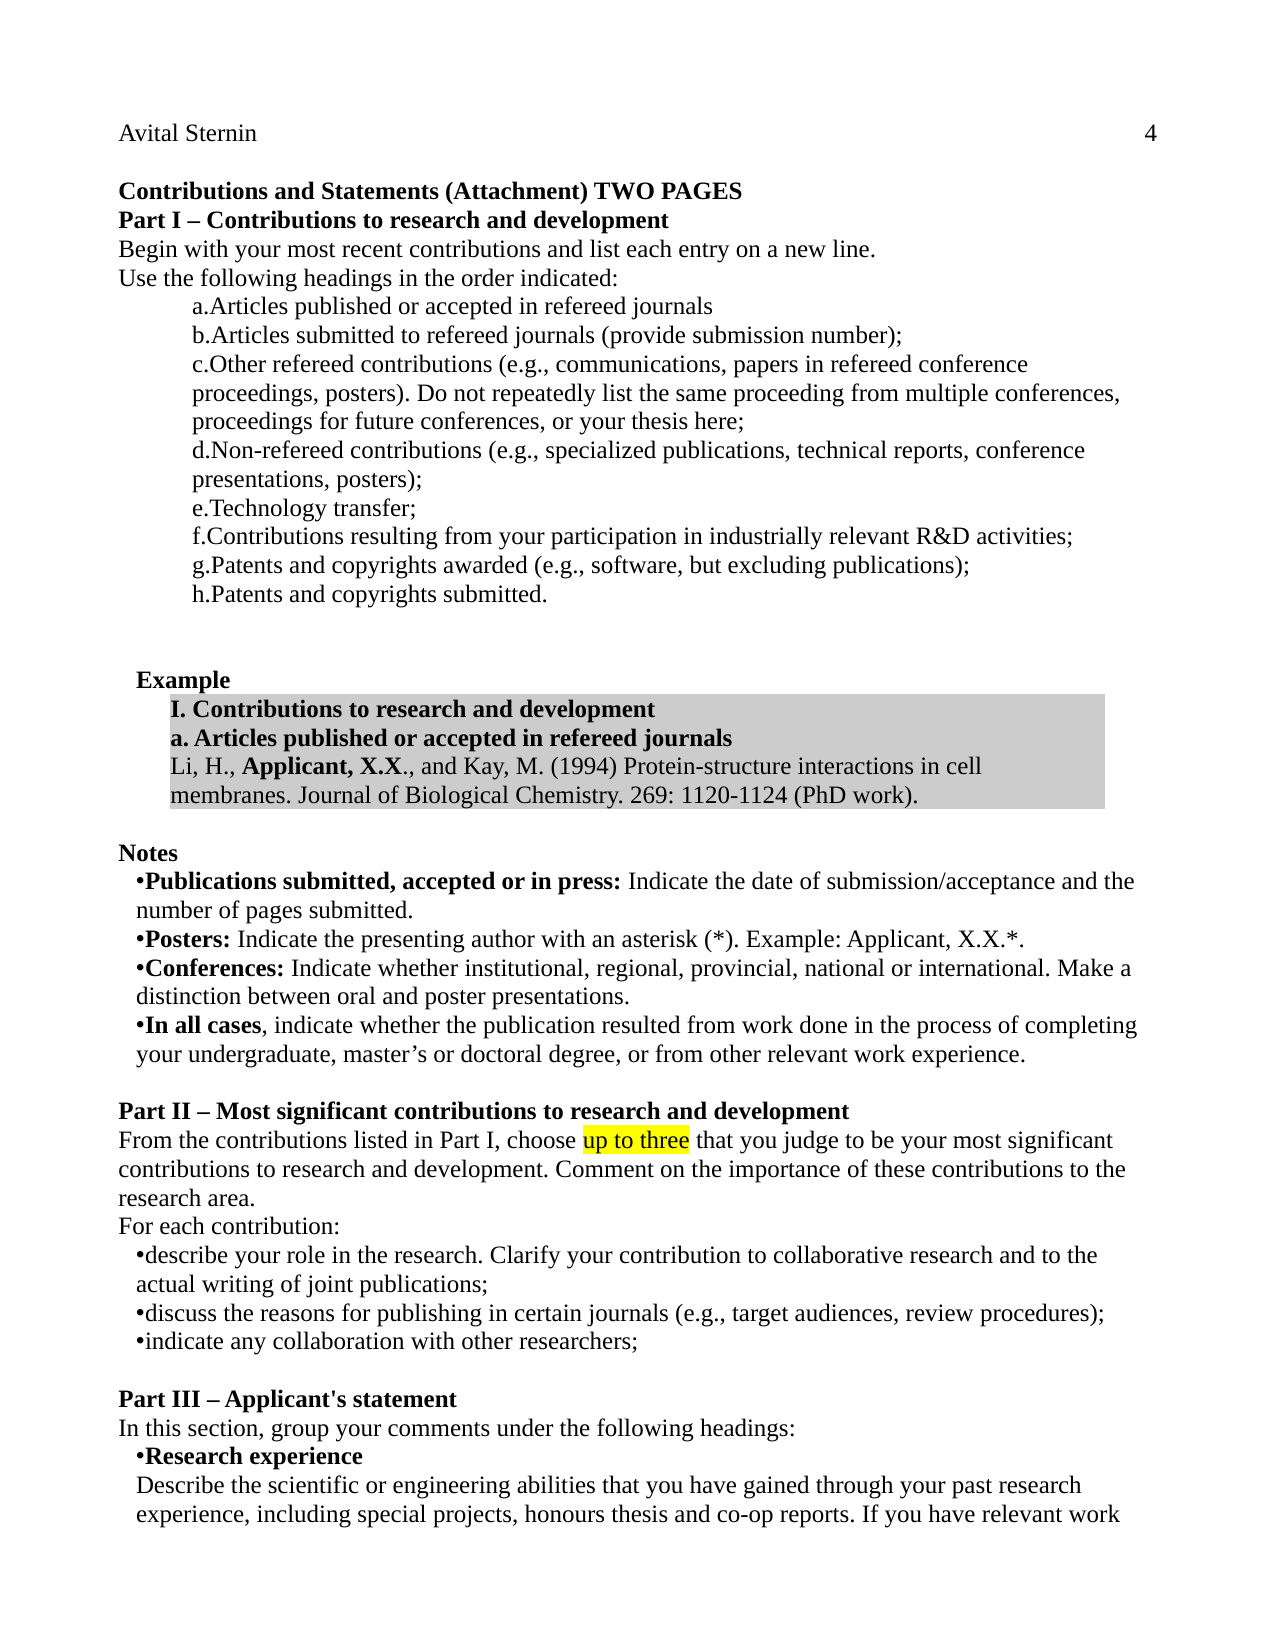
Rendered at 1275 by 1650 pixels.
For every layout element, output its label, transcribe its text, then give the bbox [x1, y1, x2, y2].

text Begin with your most recent contributions and list each entry on a new line. [118, 234, 1157, 263]
table_header I. Contributions to research and development a. Articles published or accepted in refereed journals Li, H., Applicant, X.X., and Kay, M. (1994) Protein-structure interactions in cell membranes. Journal of Biological Chemistry. 269: 1120-1124 (PhD work). [170, 694, 1105, 809]
text Use the following headings in the order indicated: [118, 263, 1157, 291]
text Contributions and Statements (Attachment) TWO PAGES [118, 176, 1157, 205]
text From the contributions listed in Part I, choose up to three that you judge to be your most significant contributions to research and development. Comment on the importance of these contributions to the research area. [118, 1125, 1157, 1211]
list In all cases, indicate whether the publication resulted from work done in the process of completing your undergraduate, master’s or doctoral degree, or from other relevant work experience. [118, 1010, 1157, 1068]
text For each contribution: [118, 1211, 1157, 1240]
list Articles published or accepted in refereed journals [118, 291, 1157, 320]
list Patents and copyrights awarded (e.g., software, but excluding publications); [118, 550, 1157, 579]
text Part II – Most significant contributions to research and development [118, 1096, 1157, 1125]
list Technology transfer; [118, 493, 1157, 521]
list describe your role in the research. Clarify your contribution to collaborative research and to the actual writing of joint publications; [118, 1240, 1157, 1298]
list Conferences: Indicate whether institutional, regional, provincial, national or international. Make a distinction between oral and poster presentations. [118, 953, 1157, 1010]
list indicate any collaboration with other researchers; [118, 1326, 1157, 1355]
text Part I – Contributions to research and development [118, 205, 1157, 234]
text In this section, group your comments under the following headings: [118, 1413, 1157, 1441]
text Notes [118, 838, 1157, 866]
list Posters: Indicate the presenting author with an asterisk (*). Example: Applicant, X.X.*. [118, 924, 1157, 953]
list discuss the reasons for publishing in certain journals (e.g., target audiences, review procedures); [118, 1298, 1157, 1326]
list Publications submitted, accepted or in press: Indicate the date of submission/acceptance and the number of pages submitted. [118, 866, 1157, 924]
list Research experience Describe the scientific or engineering abilities that you have gained through your past research experience, including special projects, honours thesis and co-op reports. If you have relevant work [118, 1441, 1157, 1528]
list Contributions resulting from your participation in industrially relevant R&D activities; [118, 521, 1157, 550]
list Example [118, 608, 1157, 694]
list Non-refereed contributions (e.g., specialized publications, technical reports, conference presentations, posters); [118, 435, 1157, 493]
list Other refereed contributions (e.g., communications, papers in refereed conference proceedings, posters). Do not repeatedly list the same proceeding from multiple conferences, proceedings for future conferences, or your thesis here; [118, 349, 1157, 435]
text Part III – Applicant's statement [118, 1384, 1157, 1413]
list Patents and copyrights submitted. [118, 579, 1157, 608]
list Articles submitted to refereed journals (provide submission number); [118, 320, 1157, 349]
